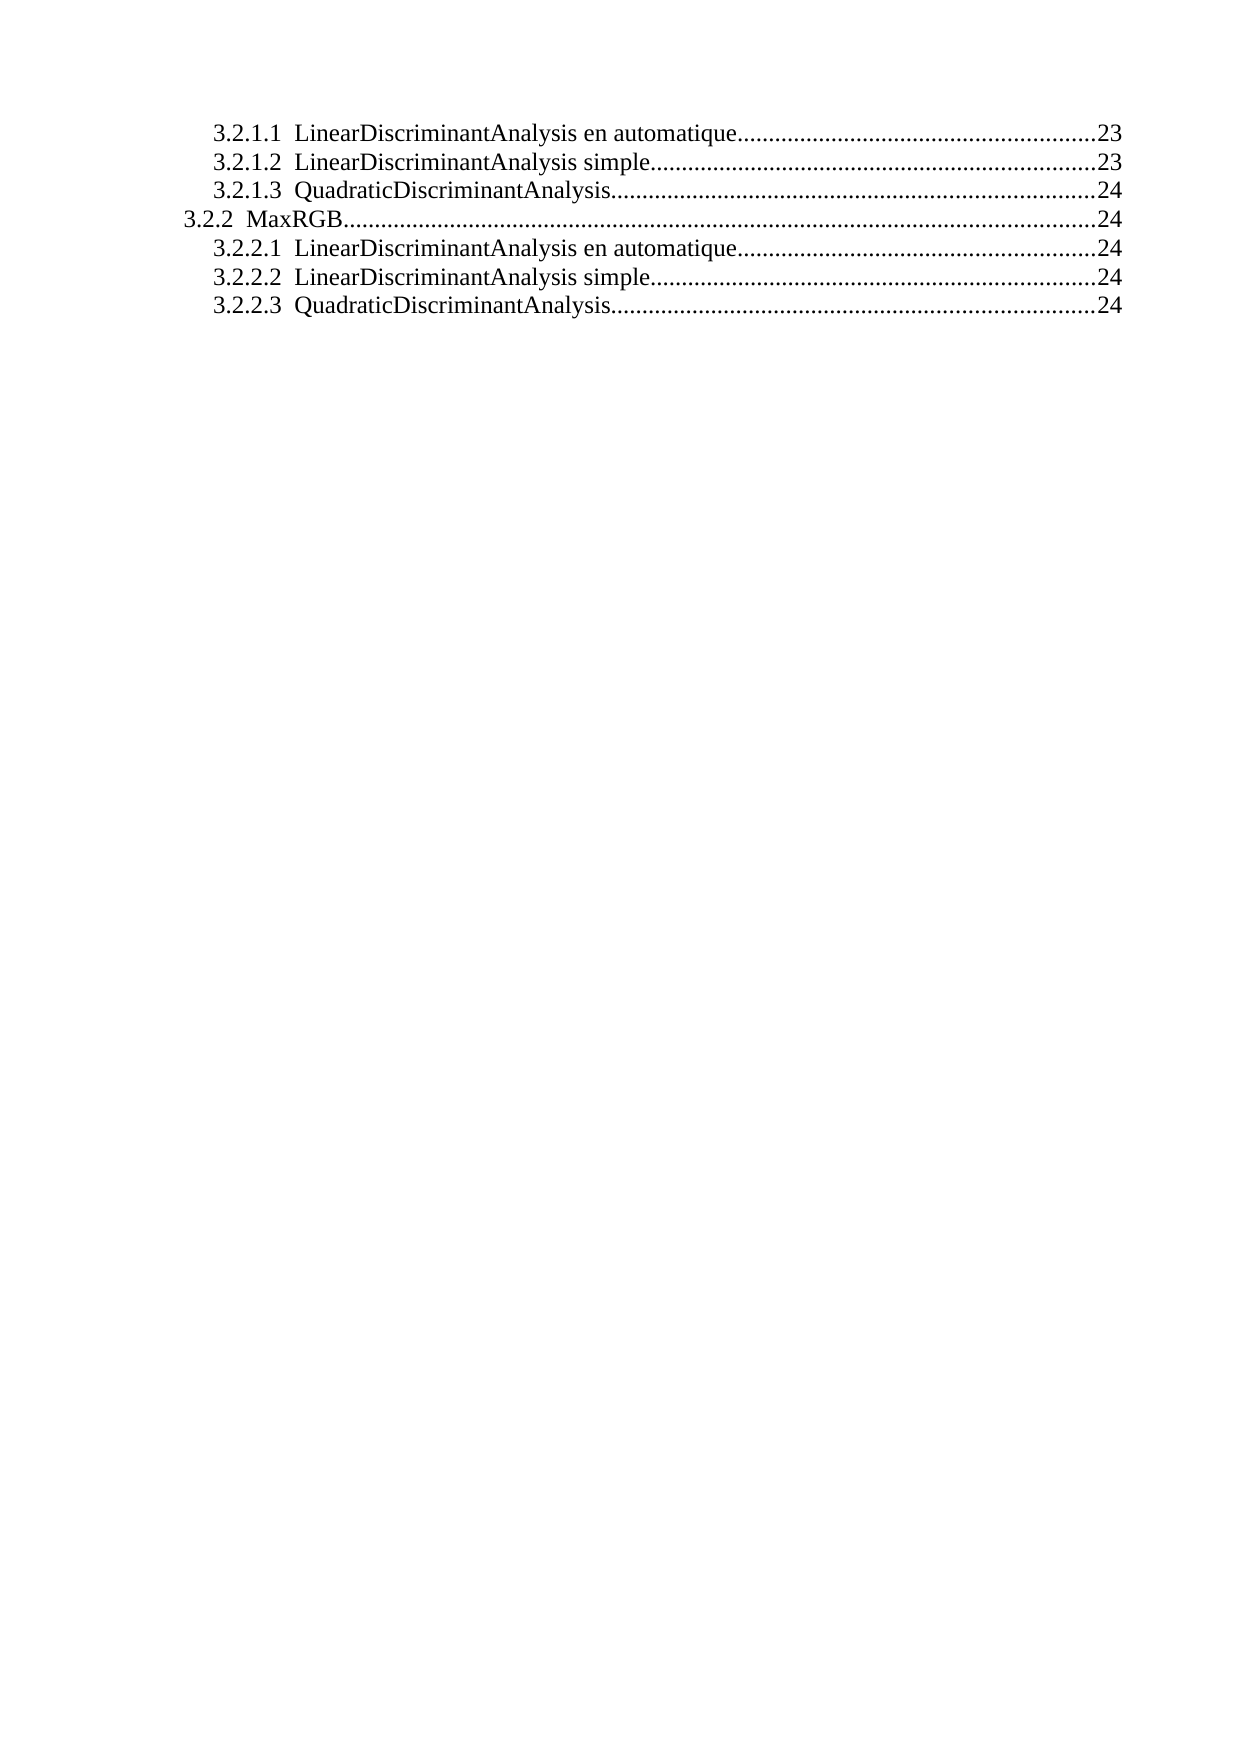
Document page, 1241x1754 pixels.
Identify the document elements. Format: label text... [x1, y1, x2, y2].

text 3.2.1.1 LinearDiscriminantAnalysis en automatique 23 [207, 118, 1122, 147]
text 3.2.2.3 QuadraticDiscriminantAnalysis 24 [207, 291, 1122, 319]
text 3.2.1.2 LinearDiscriminantAnalysis simple 23 [207, 147, 1122, 176]
text 3.2.2 MaxRGB 24 [177, 204, 1122, 233]
text 3.2.2.2 LinearDiscriminantAnalysis simple 24 [207, 262, 1122, 291]
text 3.2.1.3 QuadraticDiscriminantAnalysis 24 [207, 176, 1122, 204]
text 3.2.2.1 LinearDiscriminantAnalysis en automatique 24 [207, 233, 1122, 262]
